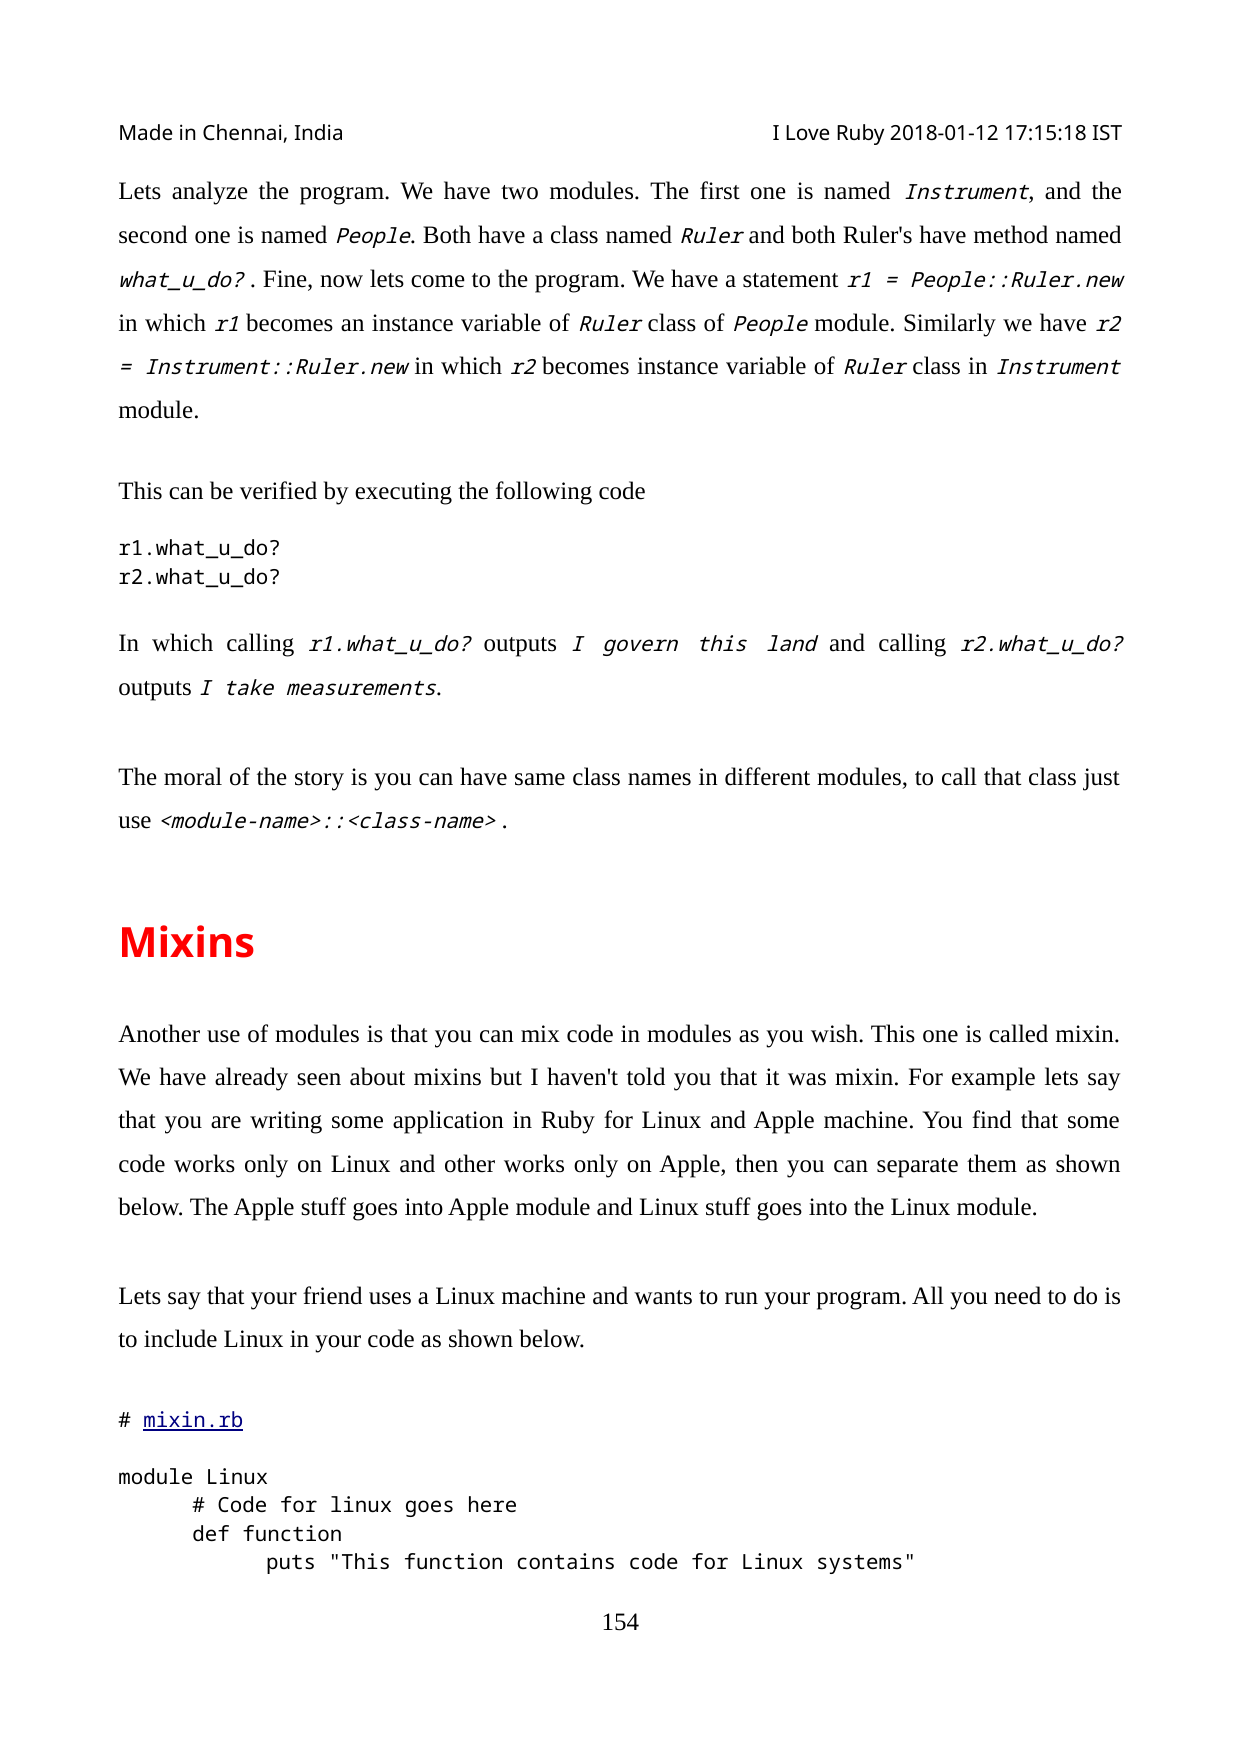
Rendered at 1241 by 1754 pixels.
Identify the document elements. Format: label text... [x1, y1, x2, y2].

text Lets analyze the program. We have two modules. The first one is named Instrument, and the second one is named People. Both have a class named Ruler and both Ruler's have method named what_u_do? . Fine, now lets come to the program. We have a statement r1 = People::Ruler.new in which r1 becomes an instance variable of Ruler class of People module. Similarly we have r2 = Instrument::Ruler.new in which r2 becomes instance variable of Ruler class in Instrument module. [118, 176, 1122, 424]
text # Code for linux goes here [118, 1491, 1122, 1519]
text r2.what_u_do? [118, 562, 1122, 590]
text # mixin.rb [118, 1405, 1122, 1434]
text The moral of the story is you can have same class names in different modules, to call that class just use <module-name>::<class-name> . [118, 762, 1122, 835]
text module Linux [118, 1462, 1122, 1491]
text Another use of modules is that you can mix code in modules as you wish. This one is called mixin. We have already seen about mixins but I haven't told you that it was mixin. For example lets say that you are writing some application in Ruby for Linux and Apple machine. You find that some code works only on Linux and other works only on Apple, then you can separate them as shown below. The Apple stuff goes into Apple module and Linux stuff goes into the Linux module. [118, 1019, 1122, 1221]
text r1.what_u_do? [118, 533, 1122, 562]
text def function [118, 1519, 1122, 1547]
text Lets say that your friend uses a Linux machine and wants to run your program. All you need to do is to include Linux in your code as shown below. [118, 1281, 1122, 1353]
text puts "This function contains code for Linux systems" [118, 1547, 1122, 1576]
text In which calling r1.what_u_do? outputs I govern this land and calling r2.what_u_do? outputs I take measurements. [118, 628, 1122, 701]
subtitle Mixins [118, 912, 1122, 969]
text This can be verified by executing the following code [118, 476, 1122, 505]
